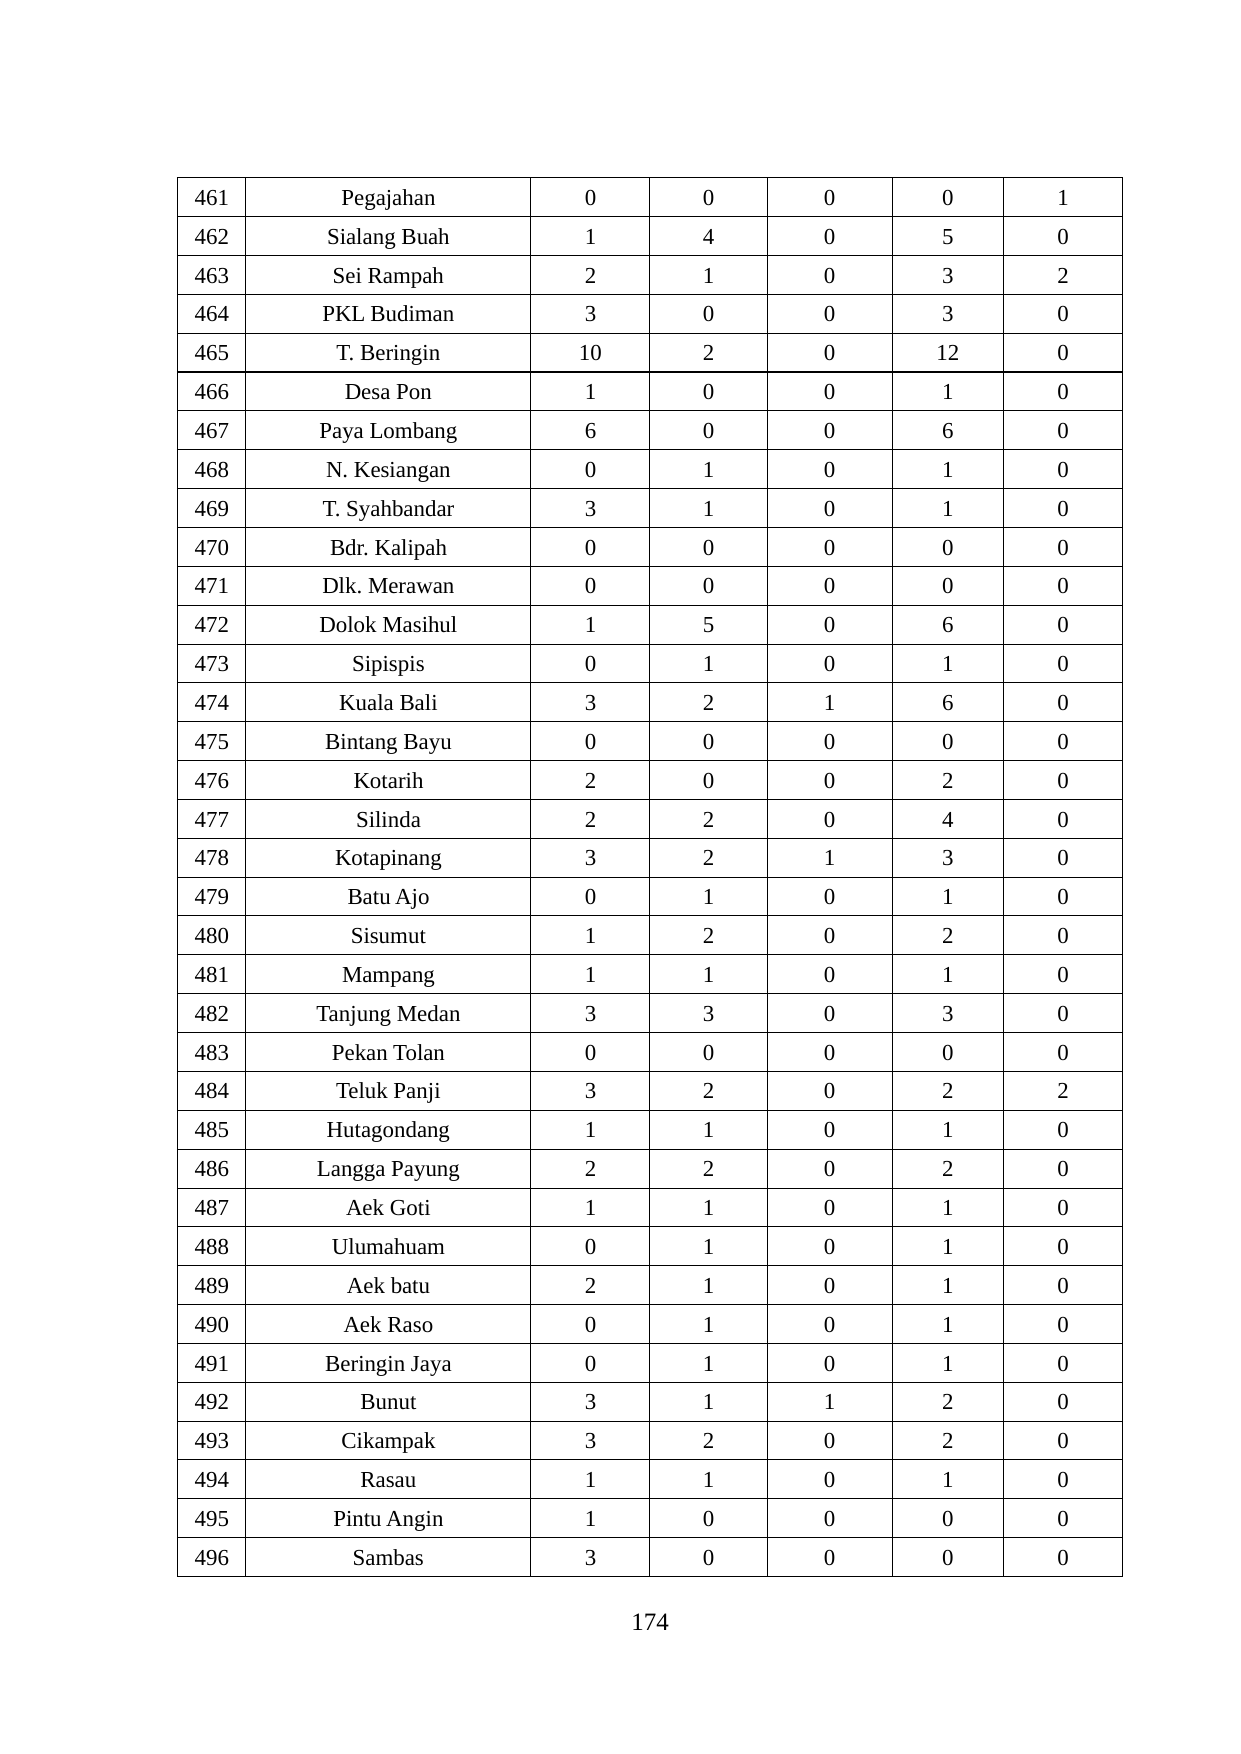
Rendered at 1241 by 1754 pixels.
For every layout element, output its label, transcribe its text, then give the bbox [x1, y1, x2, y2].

table_cell Dolok Masihul [246, 606, 530, 643]
table_cell 1 [893, 373, 1003, 410]
table_cell PKL Budiman [246, 295, 530, 333]
table_cell Aek Raso [246, 1305, 530, 1343]
table_cell 3 [531, 683, 649, 721]
table_cell 3 [893, 839, 1003, 877]
table_cell 1 [893, 878, 1003, 915]
table_cell 0 [531, 645, 649, 682]
table_cell 1 [650, 1266, 767, 1304]
table_cell 0 [650, 761, 767, 799]
table_cell 0 [1004, 1033, 1122, 1071]
table_cell 4 [650, 217, 767, 255]
table_cell 2 [650, 1422, 767, 1459]
table_cell Sambas [246, 1538, 530, 1576]
table_cell 493 [178, 1422, 245, 1459]
table_cell 3 [531, 295, 649, 333]
table_cell 467 [178, 411, 245, 449]
table_cell 480 [178, 916, 245, 954]
table_cell 0 [531, 1033, 649, 1071]
table_cell 2 [893, 1150, 1003, 1187]
table_cell 0 [650, 722, 767, 760]
table_cell 12 [893, 334, 1003, 371]
table_cell 491 [178, 1344, 245, 1382]
table_cell 0 [768, 1422, 892, 1459]
table_cell 0 [893, 1499, 1003, 1537]
table_cell 1 [650, 1227, 767, 1265]
table_cell 1 [650, 1305, 767, 1343]
table_cell 0 [650, 1538, 767, 1576]
table_cell 0 [1004, 489, 1122, 527]
table_cell 0 [768, 1266, 892, 1304]
table_cell 1 [893, 1111, 1003, 1148]
table_cell 492 [178, 1383, 245, 1421]
table_cell 0 [1004, 606, 1122, 643]
table_cell 469 [178, 489, 245, 527]
table_cell 2 [531, 800, 649, 838]
table_cell 0 [768, 1460, 892, 1498]
table_cell 1 [531, 1111, 649, 1148]
table_cell 479 [178, 878, 245, 915]
table_cell 0 [768, 334, 892, 371]
table_cell 0 [531, 878, 649, 915]
table_cell 0 [768, 722, 892, 760]
table_cell 0 [768, 567, 892, 604]
table_cell 6 [893, 606, 1003, 643]
table_cell Mampang [246, 955, 530, 993]
table_cell 2 [650, 1150, 767, 1187]
table_cell 2 [531, 1266, 649, 1304]
table_cell 0 [1004, 761, 1122, 799]
table_cell 494 [178, 1460, 245, 1498]
table_cell 0 [893, 1538, 1003, 1576]
table_cell Sipispis [246, 645, 530, 682]
table_cell 462 [178, 217, 245, 255]
table_cell 2 [650, 683, 767, 721]
table_cell 0 [1004, 373, 1122, 410]
table_cell 463 [178, 256, 245, 294]
table_cell 1 [650, 1189, 767, 1226]
table_cell 1 [650, 878, 767, 915]
table_cell 0 [1004, 645, 1122, 682]
table_cell 487 [178, 1189, 245, 1226]
table_cell 0 [1004, 916, 1122, 954]
table_cell 1 [531, 1189, 649, 1226]
table_cell 0 [650, 411, 767, 449]
table_cell 0 [650, 567, 767, 604]
table_cell 1 [531, 955, 649, 993]
table_cell 0 [650, 178, 767, 216]
table_cell Batu Ajo [246, 878, 530, 915]
table_cell 496 [178, 1538, 245, 1576]
table_cell 0 [768, 1111, 892, 1148]
table_cell 0 [531, 1344, 649, 1382]
table_cell 0 [1004, 1344, 1122, 1382]
table_cell 6 [893, 683, 1003, 721]
table_cell 0 [768, 450, 892, 488]
table_cell 0 [1004, 839, 1122, 877]
table_cell 0 [1004, 450, 1122, 488]
table_cell 478 [178, 839, 245, 877]
table_cell 0 [650, 1033, 767, 1071]
table_cell 0 [531, 1305, 649, 1343]
table_cell 0 [893, 178, 1003, 216]
table_cell 0 [1004, 722, 1122, 760]
table_cell 6 [893, 411, 1003, 449]
table_cell Bdr. Kalipah [246, 528, 530, 566]
table_cell 0 [1004, 528, 1122, 566]
table_cell 484 [178, 1072, 245, 1110]
table_cell 1 [531, 1460, 649, 1498]
table_cell 3 [531, 1538, 649, 1576]
table_cell 2 [650, 839, 767, 877]
table_cell 3 [531, 1072, 649, 1110]
table_cell 0 [650, 373, 767, 410]
table_cell 0 [1004, 994, 1122, 1032]
table_cell 0 [1004, 1305, 1122, 1343]
table_cell 1 [650, 1344, 767, 1382]
table_cell 464 [178, 295, 245, 333]
table_cell 0 [768, 994, 892, 1032]
table_cell 3 [531, 839, 649, 877]
table_cell 0 [768, 295, 892, 333]
table_cell 1 [650, 1460, 767, 1498]
table_cell 2 [893, 1072, 1003, 1110]
table_cell 485 [178, 1111, 245, 1148]
table_cell 477 [178, 800, 245, 838]
table_cell 0 [768, 1227, 892, 1265]
table_cell Sisumut [246, 916, 530, 954]
table_cell Sei Rampah [246, 256, 530, 294]
table_cell Pegajahan [246, 178, 530, 216]
table_cell 1 [768, 683, 892, 721]
table_cell 0 [1004, 1422, 1122, 1459]
table_cell 0 [531, 178, 649, 216]
table_cell Kotarih [246, 761, 530, 799]
table_cell T. Syahbandar [246, 489, 530, 527]
table_cell 490 [178, 1305, 245, 1343]
table_cell 5 [893, 217, 1003, 255]
table_cell 2 [650, 1072, 767, 1110]
table_cell 0 [768, 256, 892, 294]
table_cell 0 [650, 528, 767, 566]
table_cell 0 [768, 645, 892, 682]
table_cell Langga Payung [246, 1150, 530, 1187]
table_cell 0 [768, 1150, 892, 1187]
table_cell 3 [531, 1383, 649, 1421]
table_cell Teluk Panji [246, 1072, 530, 1110]
table_cell 2 [650, 916, 767, 954]
table_cell 0 [768, 916, 892, 954]
table_cell Dlk. Merawan [246, 567, 530, 604]
table_cell 481 [178, 955, 245, 993]
table_cell 0 [531, 528, 649, 566]
table_cell 0 [768, 373, 892, 410]
table_cell 468 [178, 450, 245, 488]
table_cell 0 [768, 489, 892, 527]
table_cell 0 [531, 722, 649, 760]
table_cell 2 [1004, 256, 1122, 294]
table_cell 2 [531, 1150, 649, 1187]
table_cell 2 [650, 800, 767, 838]
table_cell 0 [1004, 955, 1122, 993]
table_cell 0 [1004, 1111, 1122, 1148]
table_cell 0 [1004, 295, 1122, 333]
table_cell 2 [893, 761, 1003, 799]
table_cell 1 [650, 450, 767, 488]
table_cell 3 [893, 994, 1003, 1032]
table_cell 1 [650, 955, 767, 993]
table_cell 461 [178, 178, 245, 216]
table_cell 1 [893, 1305, 1003, 1343]
table_cell 471 [178, 567, 245, 604]
table_cell Kuala Bali [246, 683, 530, 721]
table_cell 1 [893, 1460, 1003, 1498]
table_cell 1 [893, 955, 1003, 993]
table_cell 0 [768, 1538, 892, 1576]
table_cell 482 [178, 994, 245, 1032]
table_cell 1 [531, 217, 649, 255]
table_cell 1 [893, 1266, 1003, 1304]
table_cell 495 [178, 1499, 245, 1537]
table_cell 0 [1004, 1189, 1122, 1226]
table_cell 0 [1004, 567, 1122, 604]
table_cell 1 [893, 1344, 1003, 1382]
table_cell 0 [1004, 1383, 1122, 1421]
table_cell Rasau [246, 1460, 530, 1498]
table_cell Bintang Bayu [246, 722, 530, 760]
table_cell 473 [178, 645, 245, 682]
table_cell 0 [1004, 1227, 1122, 1265]
table_cell 1 [1004, 178, 1122, 216]
table_cell 6 [531, 411, 649, 449]
table_cell 2 [531, 761, 649, 799]
table_cell 0 [1004, 1266, 1122, 1304]
table_cell 475 [178, 722, 245, 760]
table_cell Hutagondang [246, 1111, 530, 1148]
table_cell 0 [1004, 334, 1122, 371]
table_cell 2 [893, 1383, 1003, 1421]
table_cell 0 [1004, 1460, 1122, 1498]
table_cell 3 [650, 994, 767, 1032]
table_cell 4 [893, 800, 1003, 838]
table_cell 3 [531, 1422, 649, 1459]
table_cell 1 [893, 450, 1003, 488]
table_cell 1 [650, 1383, 767, 1421]
table_cell 0 [768, 1033, 892, 1071]
table_cell 1 [650, 256, 767, 294]
table_cell Kotapinang [246, 839, 530, 877]
table_cell 0 [768, 411, 892, 449]
table_cell 0 [768, 178, 892, 216]
table_cell 0 [893, 722, 1003, 760]
table_cell 0 [768, 217, 892, 255]
table_cell Pekan Tolan [246, 1033, 530, 1071]
table_cell 1 [531, 916, 649, 954]
table_cell Paya Lombang [246, 411, 530, 449]
table_cell 0 [1004, 800, 1122, 838]
table_cell 3 [531, 994, 649, 1032]
table_cell 5 [650, 606, 767, 643]
table_cell 489 [178, 1266, 245, 1304]
table_cell 0 [768, 606, 892, 643]
table_cell Silinda [246, 800, 530, 838]
table_cell 3 [893, 256, 1003, 294]
table_cell 476 [178, 761, 245, 799]
table_cell 2 [893, 1422, 1003, 1459]
table_cell 1 [650, 1111, 767, 1148]
table_cell 0 [768, 1072, 892, 1110]
table_cell 488 [178, 1227, 245, 1265]
table_cell Cikampak [246, 1422, 530, 1459]
table_cell 0 [893, 567, 1003, 604]
table_cell 1 [650, 645, 767, 682]
table_cell Pintu Angin [246, 1499, 530, 1537]
table_cell 0 [1004, 1150, 1122, 1187]
table_cell 472 [178, 606, 245, 643]
table_cell T. Beringin [246, 334, 530, 371]
table_cell 483 [178, 1033, 245, 1071]
table_cell 10 [531, 334, 649, 371]
table_cell 1 [531, 1499, 649, 1537]
table_cell 470 [178, 528, 245, 566]
table_cell 0 [893, 1033, 1003, 1071]
table_cell 465 [178, 334, 245, 371]
table_cell 0 [768, 1305, 892, 1343]
table_cell 0 [768, 761, 892, 799]
table_cell N. Kesiangan [246, 450, 530, 488]
table_cell 3 [531, 489, 649, 527]
table_cell 466 [178, 373, 245, 410]
table_cell 1 [768, 839, 892, 877]
table_cell 0 [768, 800, 892, 838]
table_cell 0 [768, 878, 892, 915]
table_cell 0 [1004, 1538, 1122, 1576]
table_cell 0 [768, 1189, 892, 1226]
table_cell Desa Pon [246, 373, 530, 410]
table_cell 0 [1004, 217, 1122, 255]
table_cell 2 [893, 916, 1003, 954]
table_cell 0 [531, 1227, 649, 1265]
table_cell 486 [178, 1150, 245, 1187]
table_cell 1 [893, 1227, 1003, 1265]
table_cell 2 [650, 334, 767, 371]
table_cell 0 [1004, 878, 1122, 915]
table_cell 0 [768, 528, 892, 566]
table_cell Sialang Buah [246, 217, 530, 255]
table_cell Beringin Jaya [246, 1344, 530, 1382]
table_cell Aek batu [246, 1266, 530, 1304]
table_cell 0 [650, 295, 767, 333]
table_cell 1 [893, 489, 1003, 527]
table_cell 1 [650, 489, 767, 527]
table_cell 1 [893, 645, 1003, 682]
table_cell 2 [1004, 1072, 1122, 1110]
table_cell 0 [531, 450, 649, 488]
table_cell 1 [531, 606, 649, 643]
table_cell 0 [650, 1499, 767, 1537]
table_cell 1 [768, 1383, 892, 1421]
table_cell Ulumahuam [246, 1227, 530, 1265]
table_cell 0 [768, 1499, 892, 1537]
table_cell 0 [1004, 1499, 1122, 1537]
table_cell 2 [531, 256, 649, 294]
table_cell 0 [893, 528, 1003, 566]
table_cell 1 [531, 373, 649, 410]
table_cell 0 [768, 955, 892, 993]
table_cell 0 [1004, 683, 1122, 721]
table_cell 3 [893, 295, 1003, 333]
table_cell Bunut [246, 1383, 530, 1421]
table_cell 474 [178, 683, 245, 721]
table_cell Aek Goti [246, 1189, 530, 1226]
table_cell 0 [531, 567, 649, 604]
table_cell Tanjung Medan [246, 994, 530, 1032]
table_cell 0 [1004, 411, 1122, 449]
table_cell 1 [893, 1189, 1003, 1226]
table_cell 0 [768, 1344, 892, 1382]
